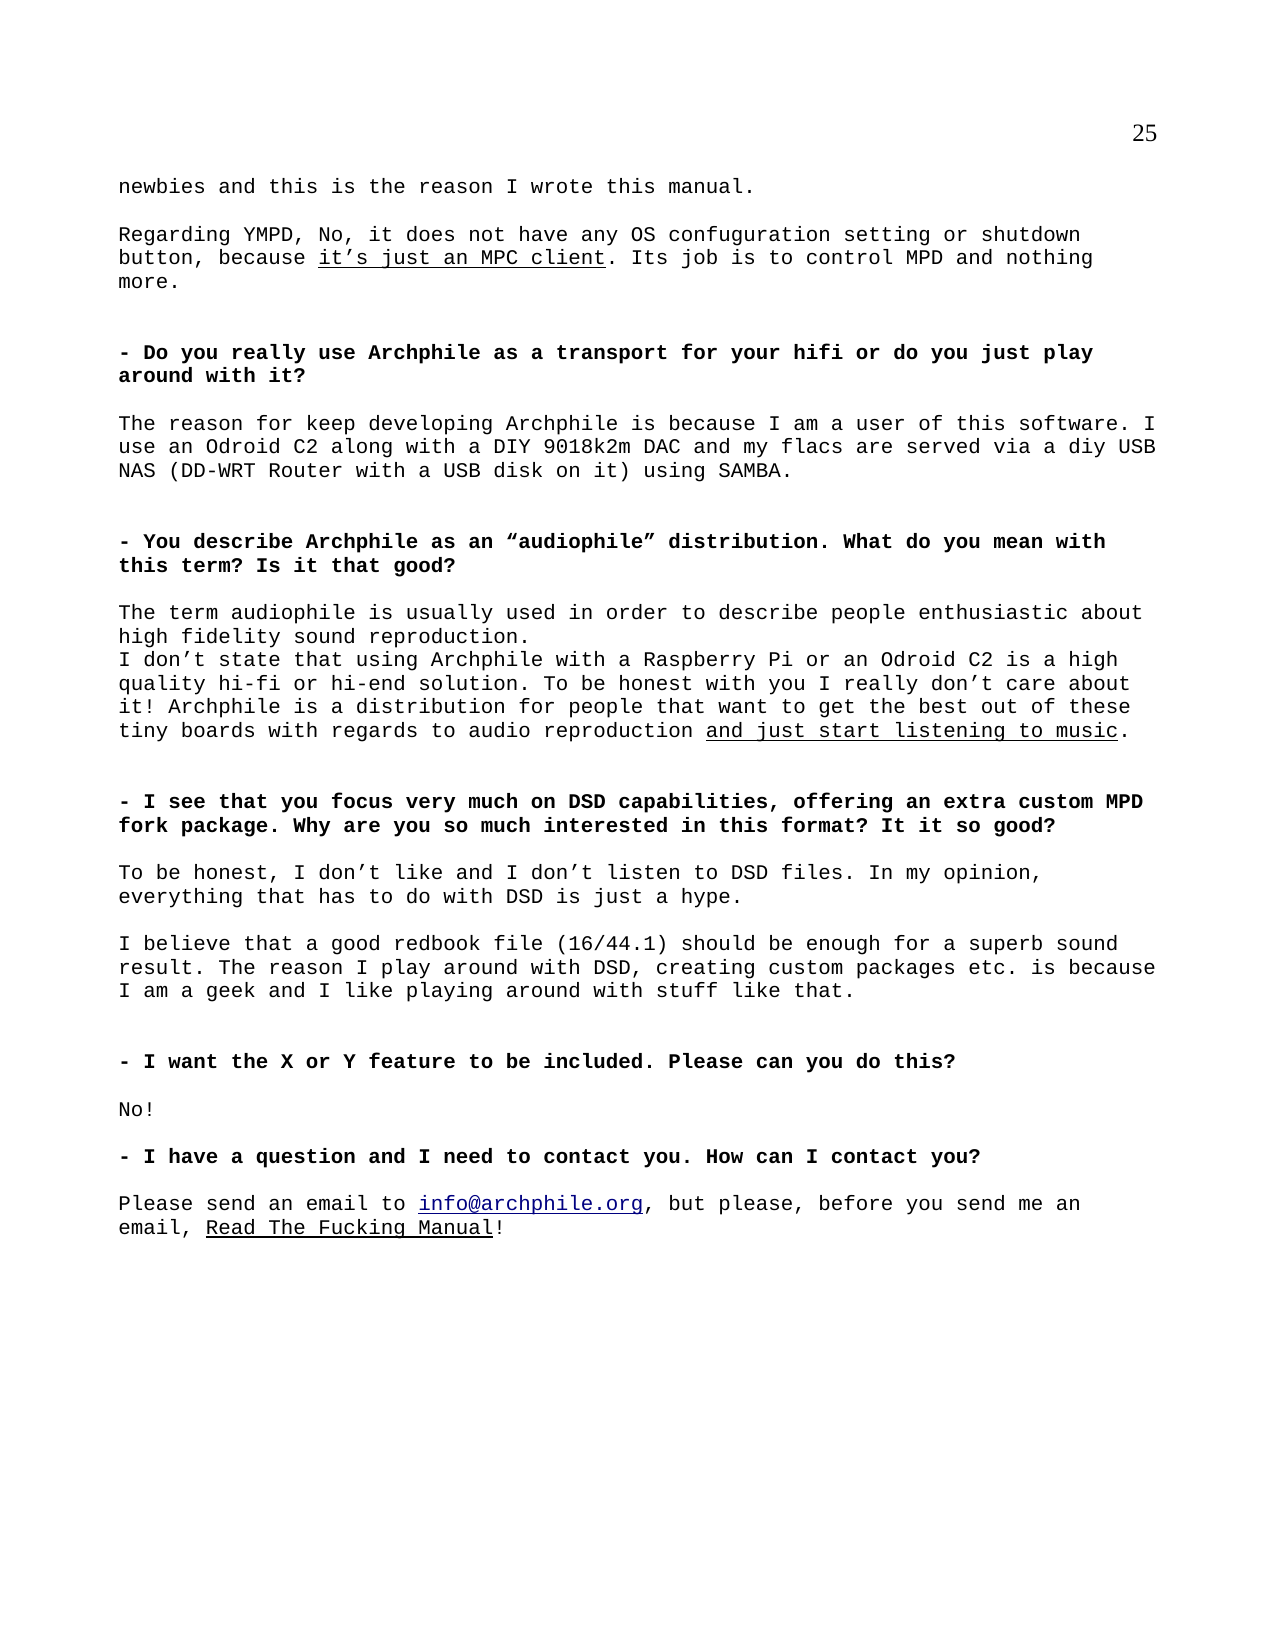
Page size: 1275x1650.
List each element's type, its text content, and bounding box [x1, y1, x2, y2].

text - I see that you focus very much on DSD capabilities, offering an extra custom MPD fork package. Why are you so much interested in this format? It it so good? [118, 791, 1157, 838]
text I don’t state that using Archphile with a Raspberry Pi or an Odroid C2 is a high quality hi-fi or hi-end solution. To be honest with you I really don’t care about it! Archphile is a distribution for people that want to get the best out of these tiny boards with regards to audio reproduction and just start listening to music. [118, 649, 1157, 744]
text - You describe Archphile as an “audiophile” distribution. What do you mean with this term? Is it that good? [118, 531, 1157, 578]
text - Do you really use Archphile as a transport for your hifi or do you just play around with it? [118, 342, 1157, 389]
text To be honest, I don’t like and I don’t listen to DSD files. In my opinion, everything that has to do with DSD is just a hype. [118, 862, 1157, 909]
text Regarding YMPD, No, it does not have any OS confuguration setting or shutdown button, because it’s just an MPC client. Its job is to control MPD and nothing more. [118, 224, 1157, 294]
text - I have a question and I need to contact you. How can I contact you? [118, 1146, 1157, 1169]
text - I want the X or Y feature to be included. Please can you do this? [118, 1051, 1157, 1075]
text The reason for keep developing Archphile is because I am a user of this software. I use an Odroid C2 along with a DIY 9018k2m DAC and my flacs are served via a diy USB NAS (DD-WRT Router with a USB disk on it) using SAMBA. [118, 413, 1157, 484]
text newbies and this is the reason I wrote this manual. [118, 176, 1157, 200]
text No! [118, 1098, 1157, 1122]
text The term audiophile is usually used in order to describe people enthusiastic about high fidelity sound reproduction. [118, 602, 1157, 649]
text Please send an email to info@archphile.org, but please, before you send me an email, Read The Fucking Manual! [118, 1193, 1157, 1240]
text I believe that a good redbook file (16/44.1) should be enough for a superb sound result. The reason I play around with DSD, creating custom packages etc. is because I am a geek and I like playing around with stuff like that. [118, 933, 1157, 1004]
